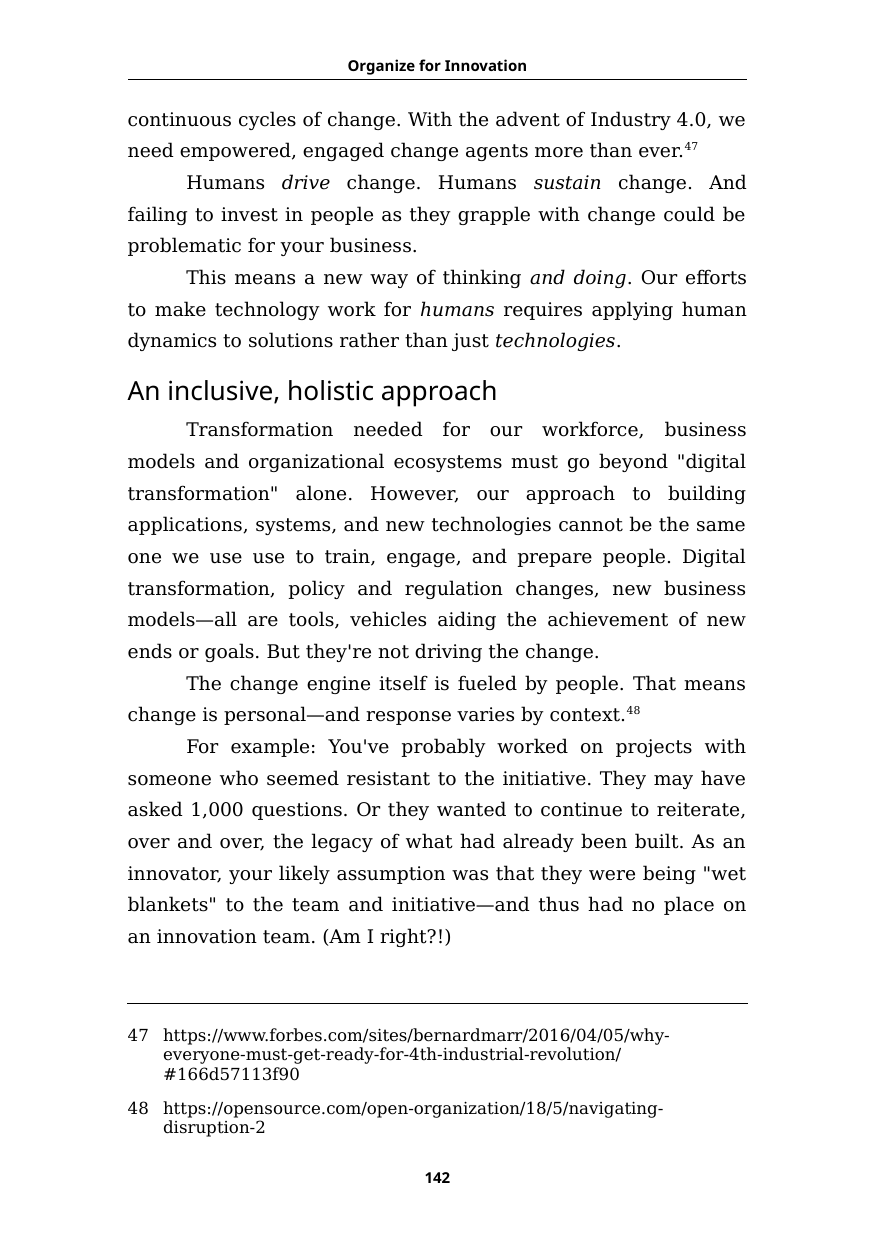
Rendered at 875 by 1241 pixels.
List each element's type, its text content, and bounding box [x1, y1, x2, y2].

text Humans drive change. Humans sustain change. And failing to invest in people as they grapple with change could be problematic for your business. [127, 172, 747, 257]
text This means a new way of thinking and doing. Our efforts to make technology work for humans requires applying human dynamics to solutions rather than just technologies. [127, 267, 747, 352]
text Transformation needed for our workforce, business models and organizational ecosystems must go beyond "digital transformation" alone. However, our approach to building applications, systems, and new technologies cannot be the same one we use use to train, engage, and prepare people. Digital transformation, policy and regulation changes, new business models—all are tools, vehicles aiding the achievement of new ends or goals. But they're not driving the change. [127, 419, 747, 663]
text https://opensource.com/open-organization/18/5/navigating-disruption-2 [127, 1099, 747, 1138]
text https://www.forbes.com/sites/bernardmarr/2016/04/05/why-everyone-must-get-ready-for-4th-industrial-revolution/#166d57113f90 [127, 1026, 747, 1084]
text The change engine itself is fueled by people. That means change is personal—and response varies by context. [127, 673, 747, 726]
text continuous cycles of change. With the advent of Industry 4.0, we need empowered, engaged change agents more than ever. [127, 109, 747, 162]
text For example: You've probably worked on projects with someone who seemed resistant to the initiative. They may have asked 1,000 questions. Or they wanted to continue to reiterate, over and over, the legacy of what had already been built. As an innovator, your likely assumption was that they were being "wet blankets" to the team and initiative—and thus had no place on an innovation team. (Am I right?!) [127, 736, 747, 948]
subtitle An inclusive, holistic approach [127, 377, 747, 407]
